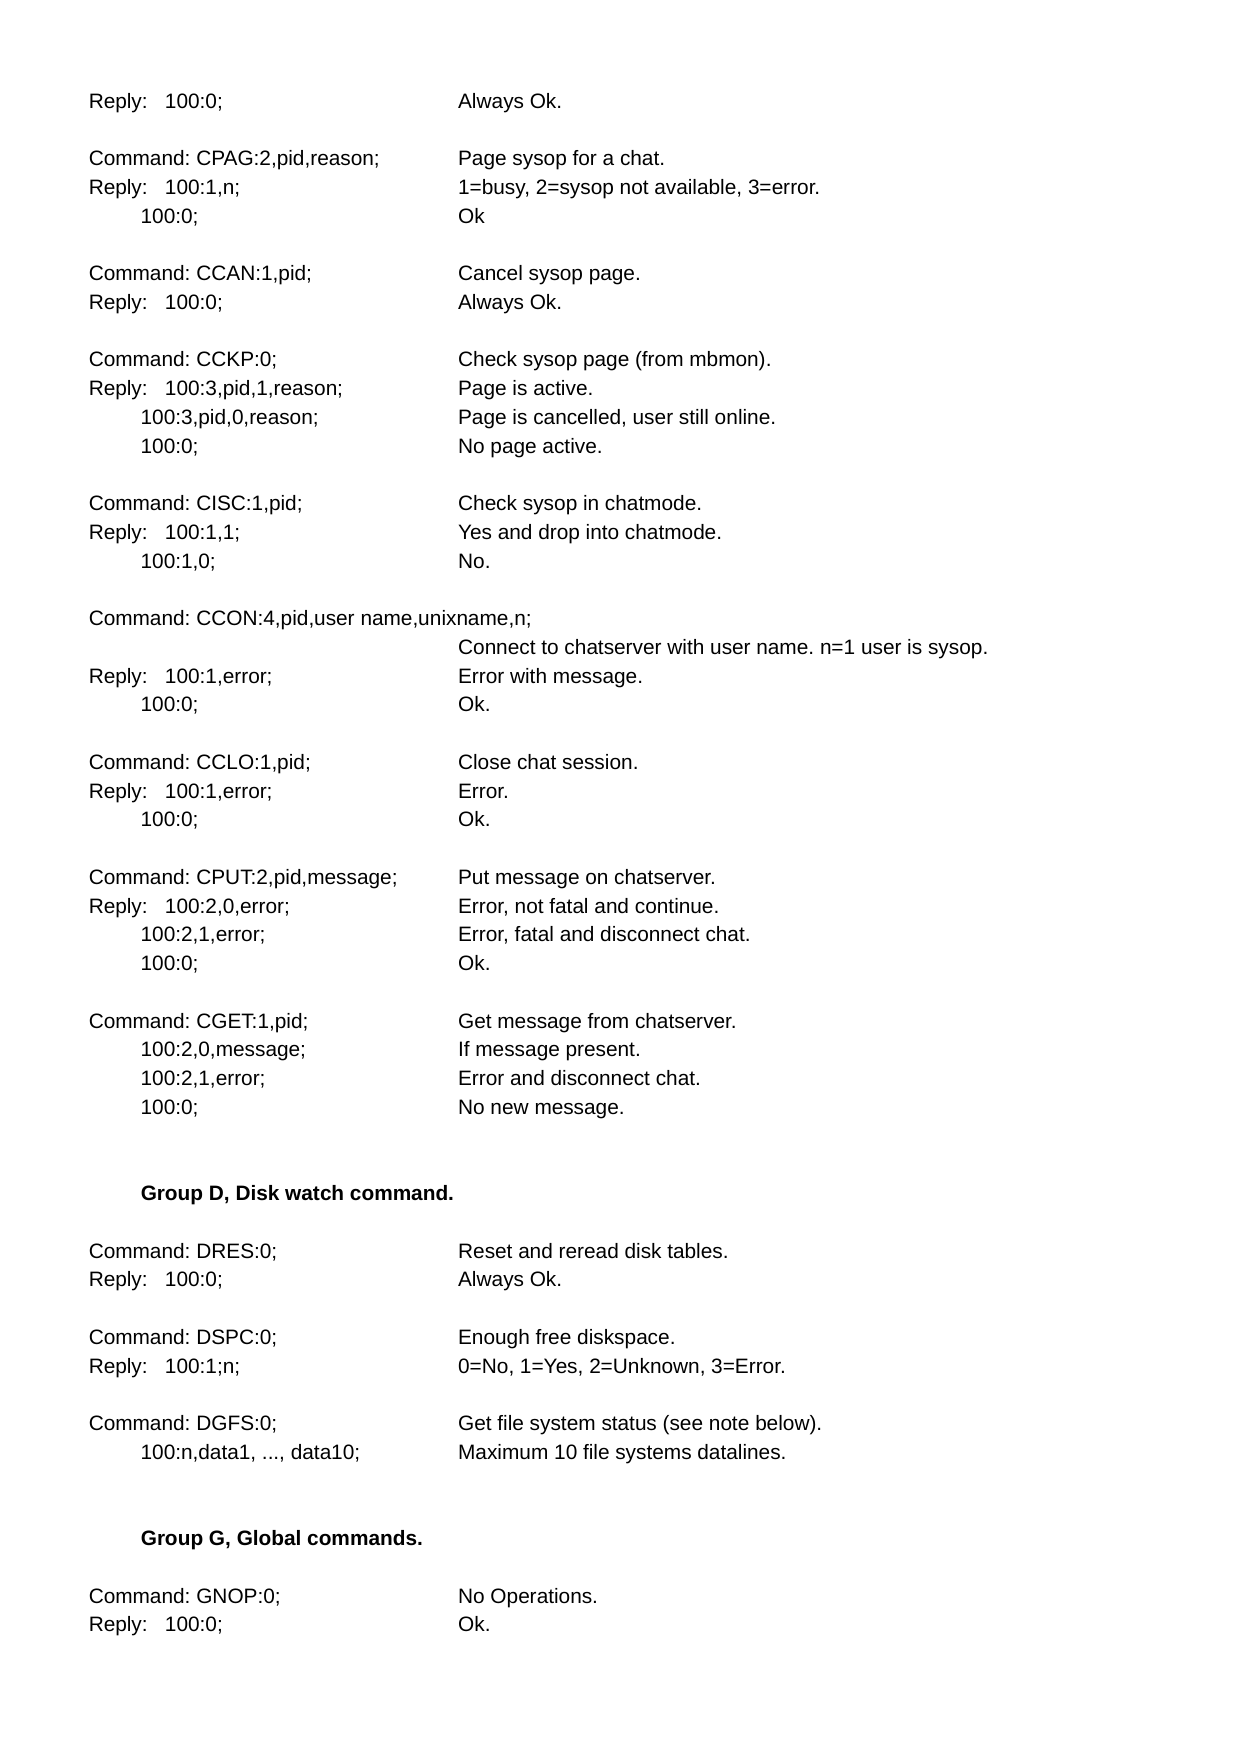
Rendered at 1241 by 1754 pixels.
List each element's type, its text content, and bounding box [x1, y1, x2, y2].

text 100:3,pid,0,reason; Page is cancelled, user still online. [88, 405, 1152, 429]
text Reply: 100:1,1; Yes and drop into chatmode. [88, 520, 1152, 544]
text 100:2,0,message; If message present. [88, 1037, 1152, 1061]
text Command: DGFS:0; Get file system status (see note below). [88, 1411, 1152, 1435]
text 100:0; Ok. [88, 807, 1152, 831]
text 100:0; Ok. [88, 951, 1152, 975]
text 100:0; Ok [88, 203, 1152, 227]
text Command: CCAN:1,pid; Cancel sysop page. [88, 261, 1152, 285]
text Group G, Global commands. [88, 1526, 1152, 1550]
text Command: CPUT:2,pid,message; Put message on chatserver. [88, 865, 1152, 889]
text Reply: 100:0; Always Ok. [88, 88, 1152, 112]
text 100:2,1,error; Error and disconnect chat. [88, 1066, 1152, 1090]
text Reply: 100:0; Always Ok. [88, 1267, 1152, 1291]
text Command: CCKP:0; Check sysop page (from mbmon). [88, 347, 1152, 371]
text Reply: 100:0; Always Ok. [88, 290, 1152, 314]
text 100:1,0; No. [88, 548, 1152, 572]
text Group D, Disk watch command. [88, 1181, 1152, 1205]
text 100:0; No new message. [88, 1095, 1152, 1119]
text Command: GNOP:0; No Operations. [88, 1583, 1152, 1607]
text Reply: 100:1;n; 0=No, 1=Yes, 2=Unknown, 3=Error. [88, 1353, 1152, 1377]
text 100:n,data1, ..., data10; Maximum 10 file systems datalines. [88, 1440, 1152, 1464]
text Reply: 100:3,pid,1,reason; Page is active. [88, 376, 1152, 400]
text Reply: 100:2,0,error; Error, not fatal and continue. [88, 893, 1152, 917]
text Reply: 100:1,error; Error. [88, 778, 1152, 802]
text Reply: 100:1,error; Error with message. [88, 663, 1152, 687]
text 100:2,1,error; Error, fatal and disconnect chat. [88, 922, 1152, 946]
text Connect to chatserver with user name. n=1 user is sysop. [88, 635, 1152, 659]
text Reply: 100:0; Ok. [88, 1612, 1152, 1636]
text Command: DRES:0; Reset and reread disk tables. [88, 1238, 1152, 1262]
text 100:0; Ok. [88, 692, 1152, 716]
text Command: CCLO:1,pid; Close chat session. [88, 750, 1152, 774]
text Command: CPAG:2,pid,reason; Page sysop for a chat. [88, 146, 1152, 170]
text Command: CGET:1,pid; Get message from chatserver. [88, 1008, 1152, 1032]
text Command: CISC:1,pid; Check sysop in chatmode. [88, 491, 1152, 515]
text Command: CCON:4,pid,user name,unixname,n; [88, 606, 1152, 630]
text Reply: 100:1,n; 1=busy, 2=sysop not available, 3=error. [88, 175, 1152, 199]
text Command: DSPC:0; Enough free diskspace. [88, 1325, 1152, 1349]
text 100:0; No page active. [88, 433, 1152, 457]
